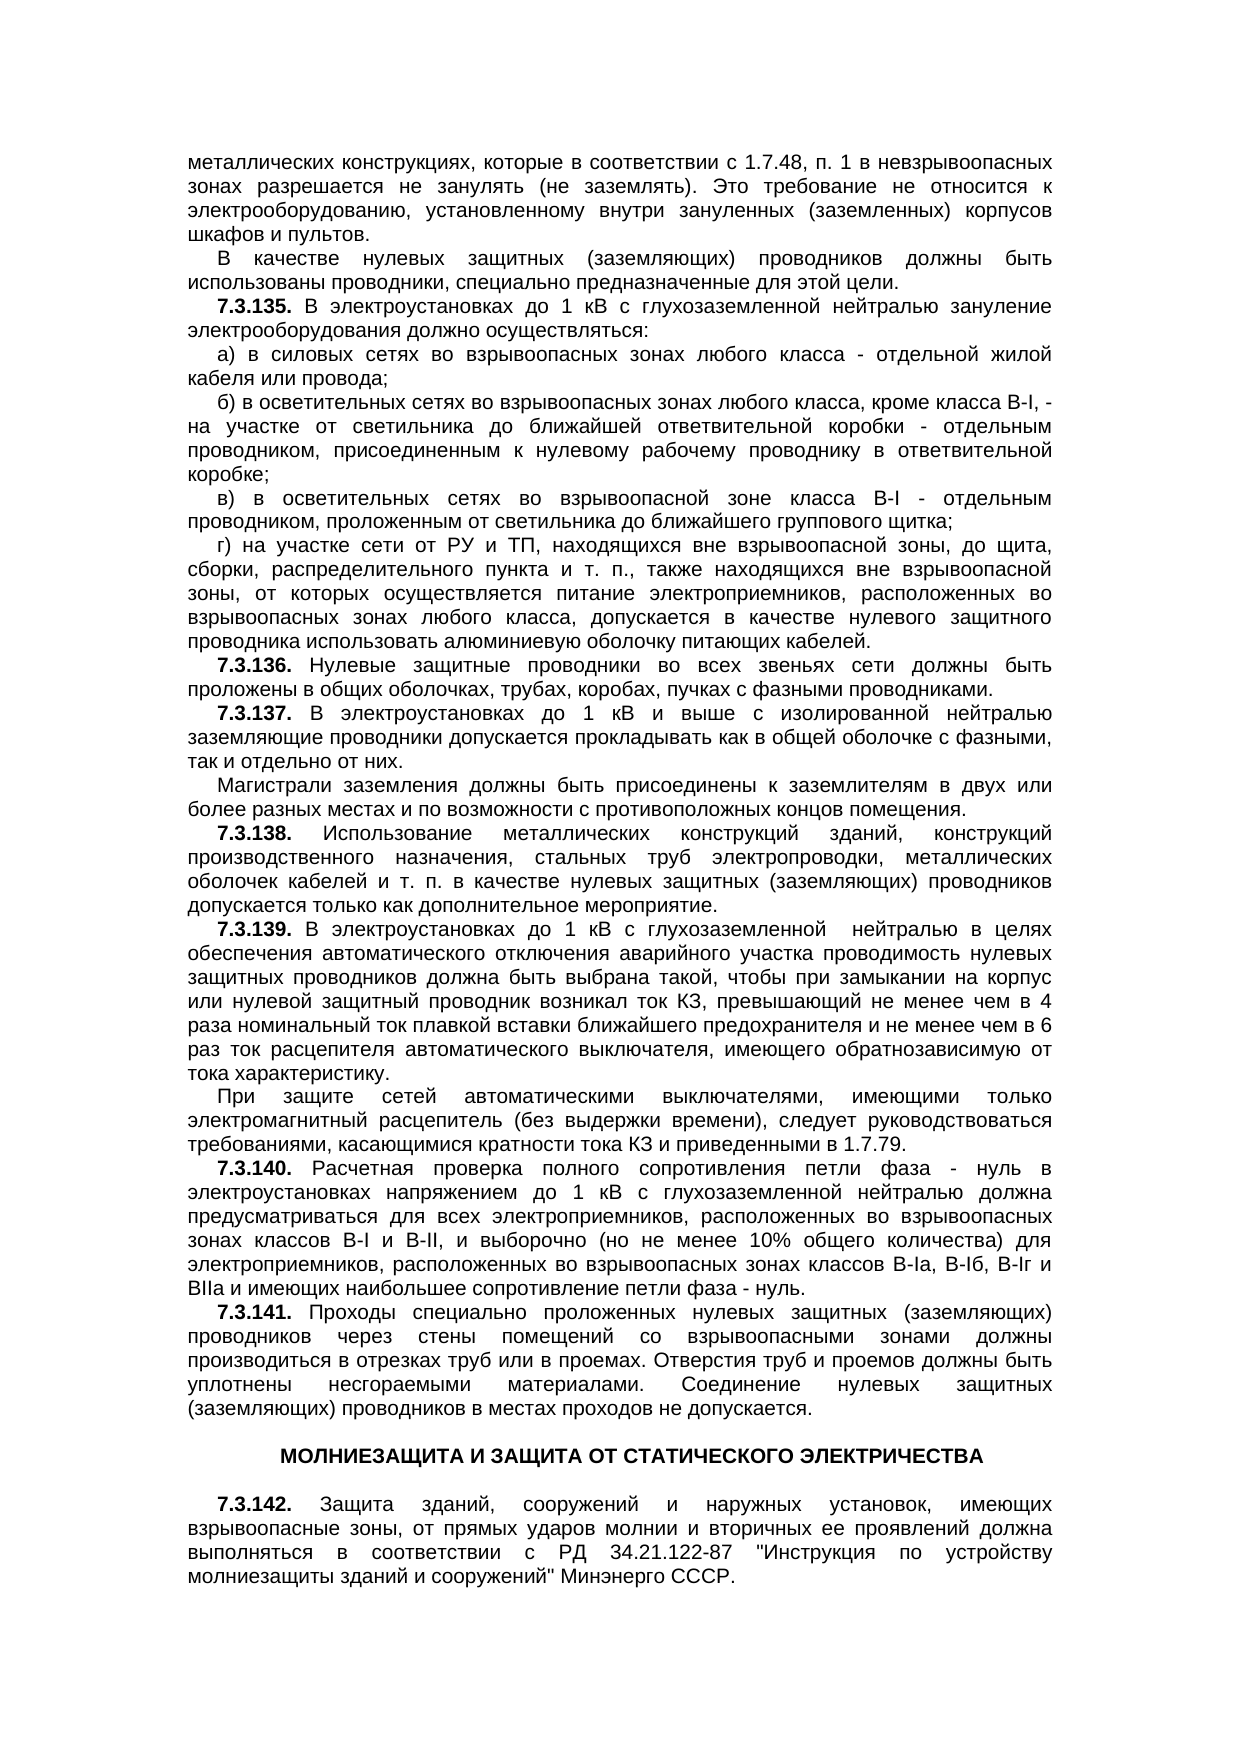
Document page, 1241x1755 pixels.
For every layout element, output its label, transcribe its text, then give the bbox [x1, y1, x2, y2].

text При защите сетей автоматическими выключателями, имеющими только электромагнитный расцепитель (без выдержки времени), следует руководствоваться требованиями, касающимися кратности тока КЗ и приведенными в 1.7.79. [187, 1084, 1053, 1156]
text 7.3.142. Защита зданий, сооружений и наружных установок, имеющих взрывоопасные зоны, от прямых ударов молнии и вторичных ее проявлений должна выполняться в соответствии с РД 34.21.122-87 "Инструкция по устройству молниезащиты зданий и сооружений" Минэнерго СССР. [187, 1492, 1053, 1587]
text г) на участке сети от РУ и ТП, находящихся вне взрывоопасной зоны, до щита, сборки, распределительного пункта и т. п., также находящихся вне взрывоопасной зоны, от которых осуществляется питание электроприемников, расположенных во взрывоопасных зонах любого класса, допускается в качестве нулевого защитного проводника использовать алюминиевую оболочку питающих кабелей. [187, 533, 1053, 653]
text а) в силовых сетях во взрывоопасных зонах любого класса - отдельной жилой кабеля или провода; [187, 342, 1053, 389]
text металлических конструкциях, которые в соответствии с 1.7.48, п. 1 в невзрывоопасных зонах разрешается не занулять (не заземлять). Это требование не относится к электрооборудованию, установленному внутри зануленных (заземленных) корпусов шкафов и пультов. [187, 150, 1053, 246]
subtitle МОЛНИЕЗАЩИТА И ЗАЩИТА ОТ СТАТИЧЕСКОГО ЭЛЕКТРИЧЕСТВА [187, 1444, 1053, 1468]
text 7.3.139. В электроустановках до 1 кВ с глухозаземленной нейтралью в целях обеспечения автоматического отключения аварийного участка проводимость нулевых защитных проводников должна быть выбрана такой, чтобы при замыкании на корпус или нулевой защитный проводник возникал ток КЗ, превышающий не менее чем в 4 раза номинальный ток плавкой вставки ближайшего предохранителя и не менее чем в 6 раз ток расцепителя автоматического выключателя, имеющего обратнозависимую от тока характеристику. [187, 917, 1053, 1084]
text 7.3.135. В электроустановках до 1 кВ с глухозаземленной нейтралью зануление электрооборудования должно осуществляться: [187, 294, 1053, 342]
text Магистрали заземления должны быть присоединены к заземлителям в двух или более разных местах и по возможности с противоположных концов помещения. [187, 773, 1053, 821]
text 7.3.141. Проходы специально проложенных нулевых защитных (заземляющих) проводников через стены помещений со взрывоопасными зонами должны производиться в отрезках труб или в проемах. Отверстия труб и проемов должны быть уплотнены несгораемыми материалами. Соединение нулевых защитных (заземляющих) проводников в местах проходов не допускается. [187, 1300, 1053, 1420]
text 7.3.140. Расчетная проверка полного сопротивления петли фаза - нуль в электроустановках напряжением до 1 кВ с глухозаземленной нейтралью должна предусматриваться для всех электроприемников, расположенных во взрывоопасных зонах классов B-I и B-II, и выборочно (но не менее 10% общего количества) для электроприемников, расположенных во взрывоопасных зонах классов B-Iа, B-Iб, B-Iг и ВIIа и имеющих наибольшее сопротивление петли фаза - нуль. [187, 1156, 1053, 1300]
text 7.3.137. В электроустановках до 1 кВ и выше с изолированной нейтралью заземляющие проводники допускается прокладывать как в общей оболочке с фазными, так и отдельно от них. [187, 701, 1053, 773]
text 7.3.136. Нулевые защитные проводники во всех звеньях сети должны быть проложены в общих оболочках, трубах, коробах, пучках с фазными проводниками. [187, 653, 1053, 701]
text 7.3.138. Использование металлических конструкций зданий, конструкций производственного назначения, стальных труб электропроводки, металлических оболочек кабелей и т. п. в качестве нулевых защитных (заземляющих) проводников допускается только как дополнительное мероприятие. [187, 821, 1053, 917]
text В качестве нулевых защитных (заземляющих) проводников должны быть использованы проводники, специально предназначенные для этой цели. [187, 246, 1053, 294]
text б) в осветительных сетях во взрывоопасных зонах любого класса, кроме класса B-I, - на участке от светильника до ближайшей ответвительной коробки - отдельным проводником, присоединенным к нулевому рабочему проводнику в ответвительной коробке; [187, 389, 1053, 485]
text в) в осветительных сетях во взрывоопасной зоне класса B-I - отдельным проводником, проложенным от светильника до ближайшего группового щитка; [187, 485, 1053, 533]
